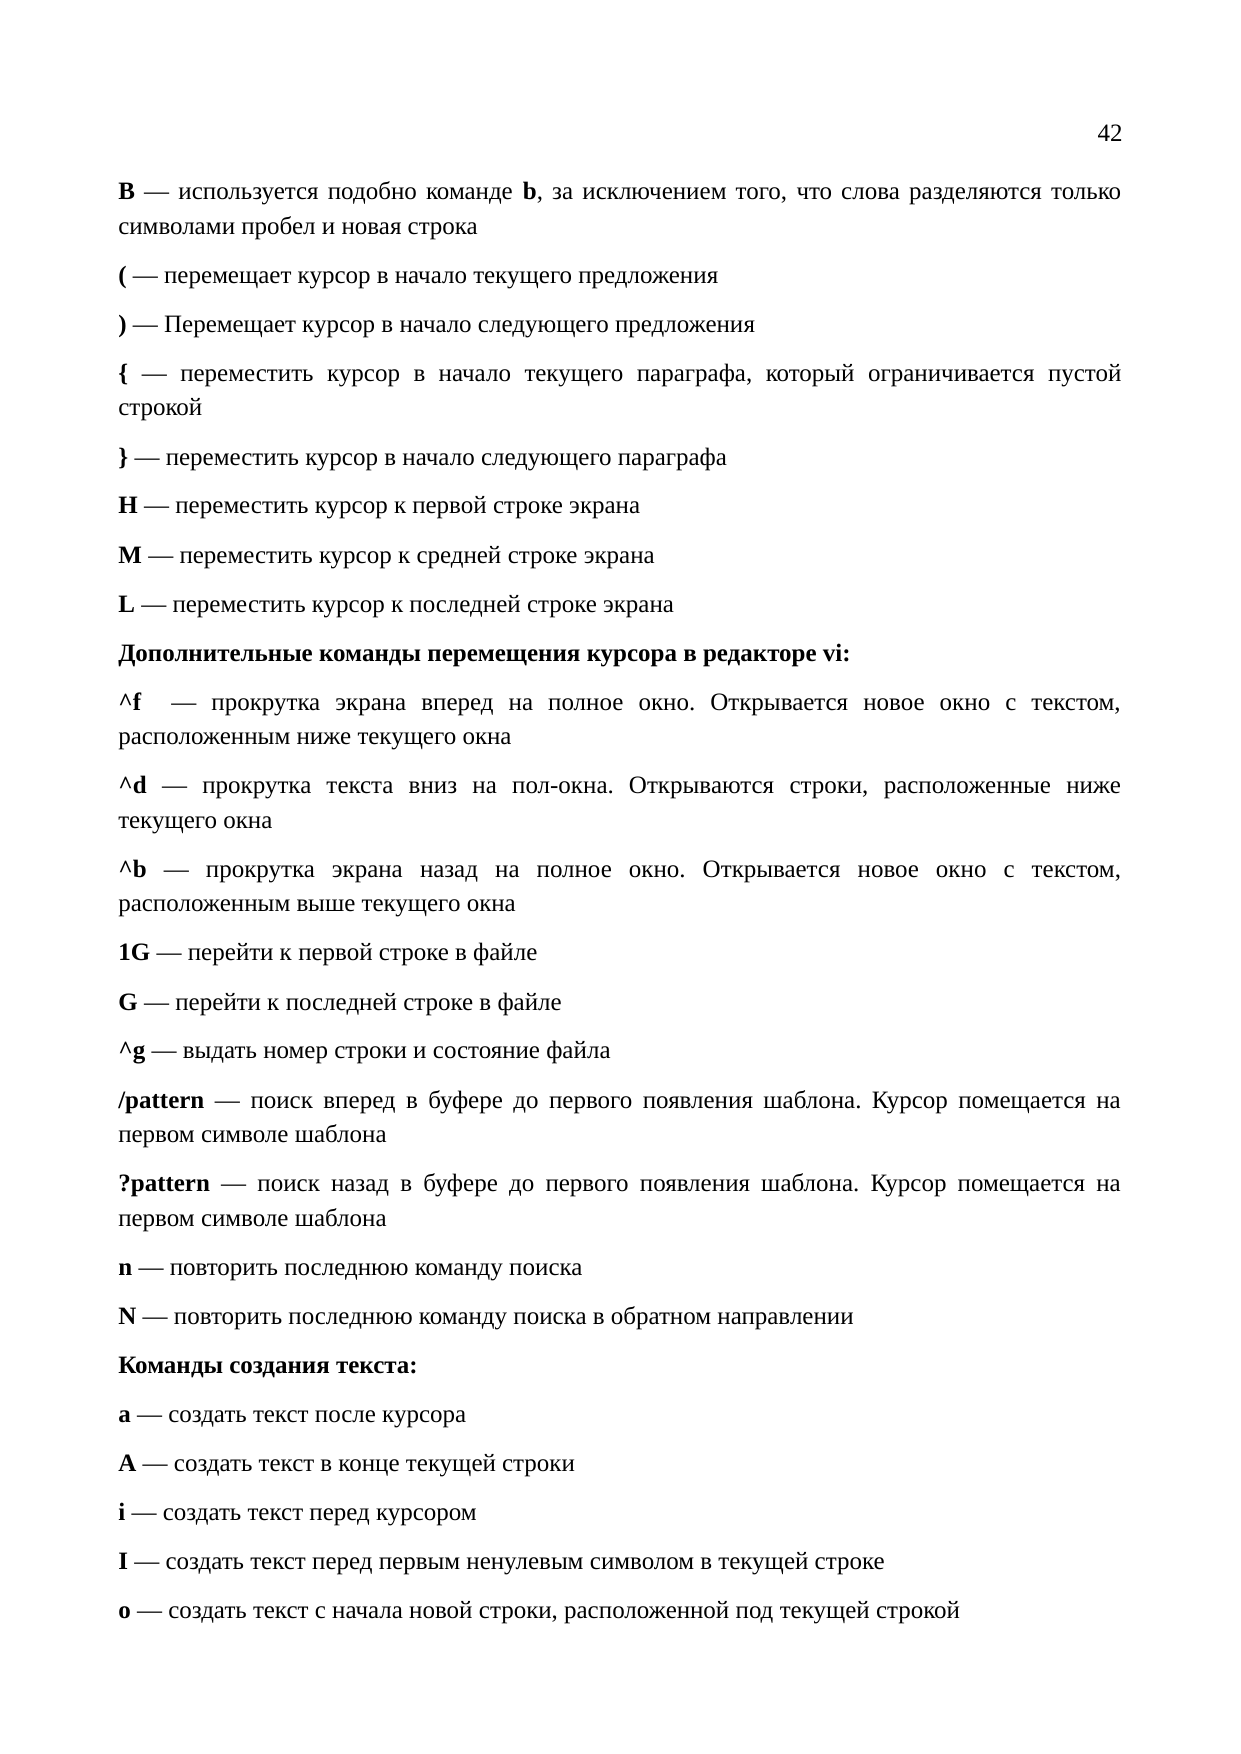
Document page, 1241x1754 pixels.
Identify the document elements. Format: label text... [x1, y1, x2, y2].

text ^g — выдать номер строки и состояние файла [118, 1036, 1122, 1064]
text o — создать текст с начала новой строки, расположенной под текущей строкой [118, 1595, 1122, 1624]
text H — переместить курсор к первой строке экрана [118, 491, 1122, 519]
text M — переместить курсор к средней строке экрана [118, 540, 1122, 568]
text A — создать текст в конце текущей строки [118, 1448, 1122, 1477]
text 1G — перейти к первой строке в файле [118, 937, 1122, 966]
text a — создать текст после курсора [118, 1399, 1122, 1428]
text ^f — прокрутка экрана вперед на полное окно. Открывается новое окно с текстом, расположенным ниже текущего окна [118, 687, 1122, 750]
text ?pattern — поиск назад в буфере до первого появления шаблона. Курсор помещается на первом символе шаблона [118, 1168, 1122, 1231]
text n — повторить последнюю команду поиска [118, 1252, 1122, 1281]
text L — переместить курсор к последней строке экрана [118, 589, 1122, 617]
text ( — перемещает курсор в начало текущего предложения [118, 260, 1122, 289]
text ) — Перемещает курсор в начало следующего предложения [118, 309, 1122, 338]
text G — перейти к последней строке в файле [118, 987, 1122, 1015]
text Команды создания текста: [118, 1350, 1122, 1379]
text } — переместить курсор в начало следующего параграфа [118, 442, 1122, 470]
text Дополнительные команды перемещения курсора в редакторе vi: [118, 638, 1122, 667]
text ^b — прокрутка экрана назад на полное окно. Открывается новое окно с текстом, расположенным выше текущего окна [118, 854, 1122, 917]
text i — создать текст перед курсором [118, 1497, 1122, 1526]
text { — переместить курсор в начало текущего параграфа, который ограничивается пустой строкой [118, 358, 1122, 421]
text /pattern — поиск вперед в буфере до первого появления шаблона. Курсор помещается на первом символе шаблона [118, 1085, 1122, 1148]
text I — создать текст перед первым ненулевым символом в текущей строке [118, 1546, 1122, 1575]
text ^d — прокрутка текста вниз на пол-окна. Открываются строки, расположенные ниже текущего окна [118, 770, 1122, 834]
text B — используется подобно команде b, за исключением того, что слова разделяются только символами пробел и новая строка [118, 176, 1122, 239]
text N — повторить последнюю команду поиска в обратном направлении [118, 1301, 1122, 1329]
